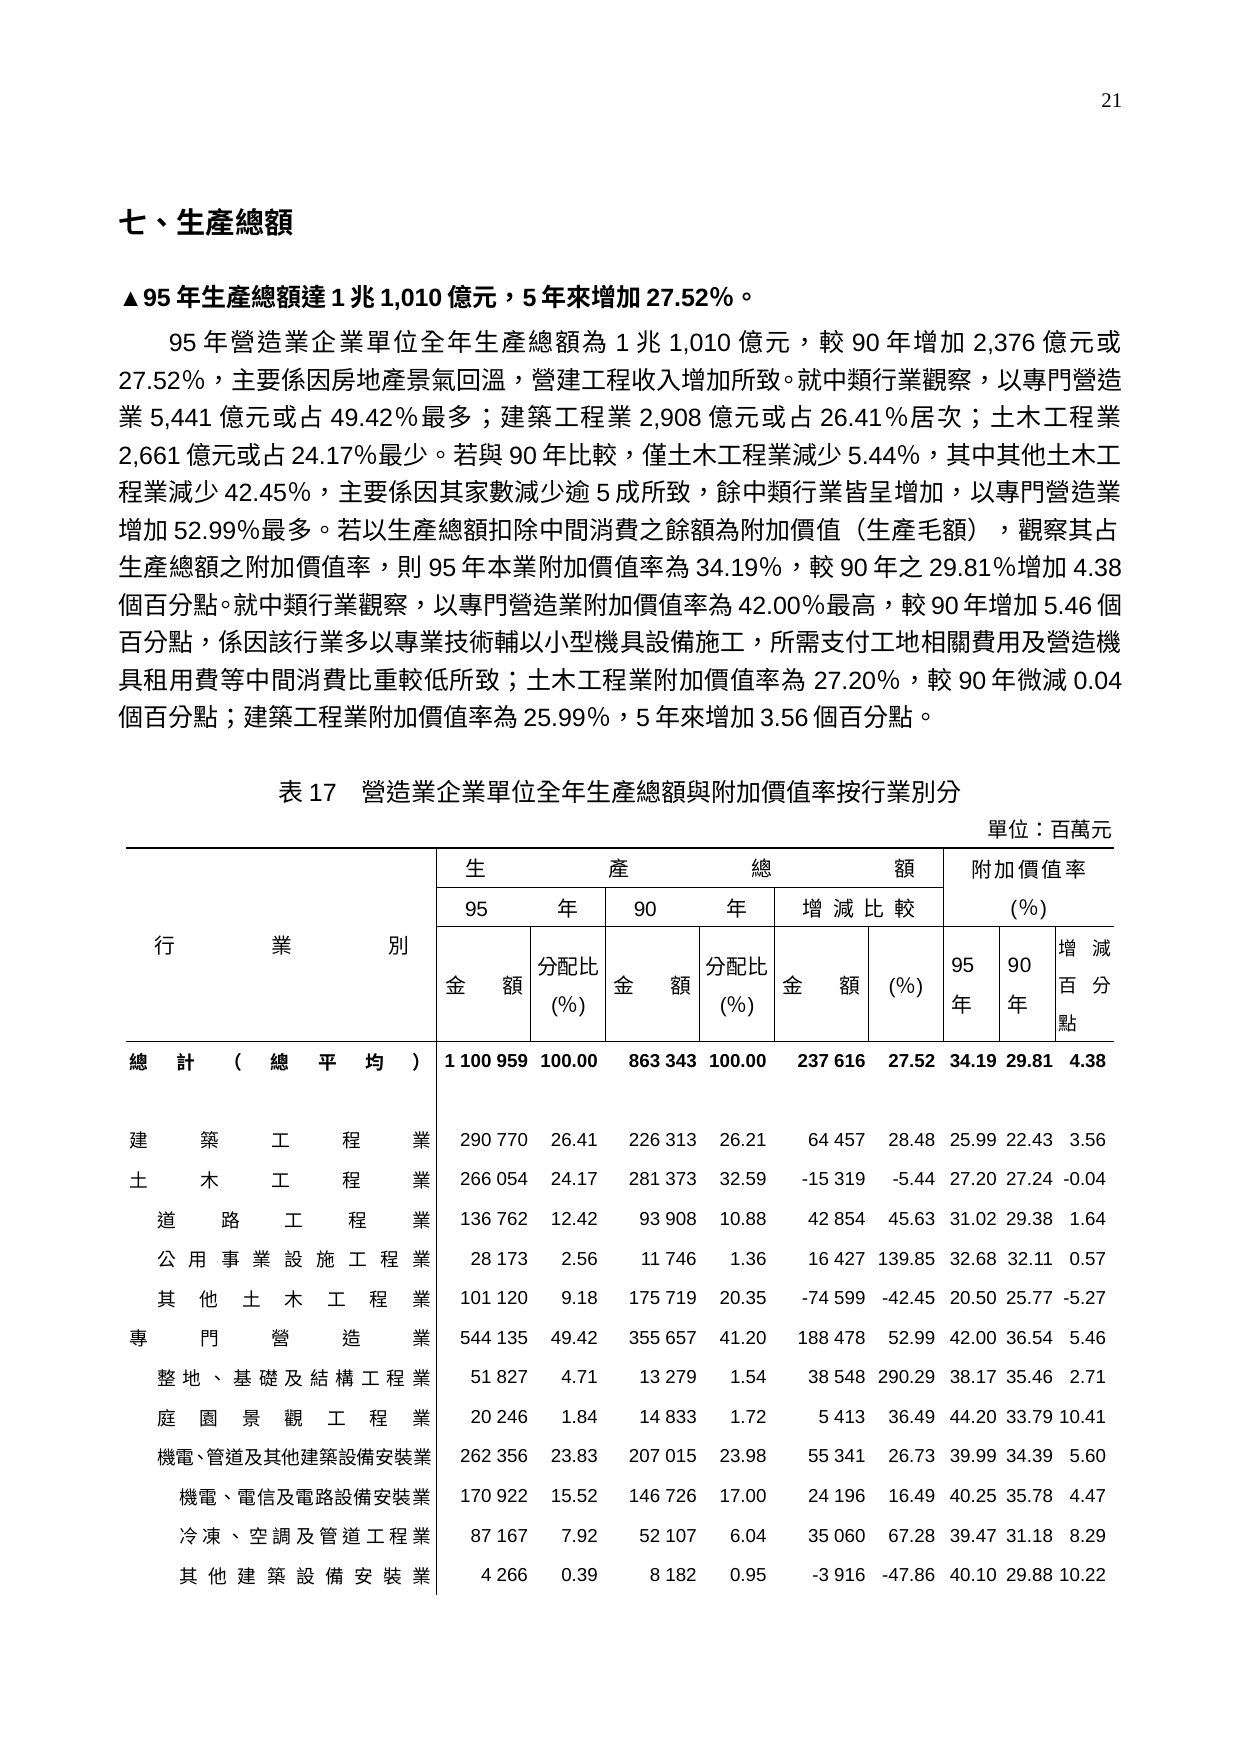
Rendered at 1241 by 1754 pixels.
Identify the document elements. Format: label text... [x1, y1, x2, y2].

table_cell 機電、管道及其他建築設備安裝業 [126, 1437, 436, 1476]
table_cell -3 916 [774, 1555, 868, 1595]
text 95年營造業企業單位全年生產總額為1兆1,010億元，較90年增加2,376億元或27.52％，主要係因房地產景氣回溫，營建工程收入增加所致。就中類行業觀察，以專門營造業5,441億元或占49.42％最多；建築工程業2,908億元或占26.41％居次；土木工程業2,661億元或占24.17％最少。若與90年比較，僅土木工程業減少5.44％，其中其他土木工程業減少42.45％，主要係因其家數減少逾5成所致，餘中類行業皆呈增加，以專門營造業增加52.99％最多。若以生產總額扣除中間消費之餘額為附加價值（生產毛額），觀察其占生產總額之附加價值率，則95年本業附加價值率為34.19％，較90年之29.81％增加4.38個百分點。就中類行業觀察，以專門營造業附加價值率為42.00％最高，較90年增加5.46個百分點，係因該行業多以專業技術輔以小型機具設備施工，所需支付工地相關費用及營造機具租用費等中間消費比重較低所致；土木工程業附加價值率為27.20％，較90年微減0.04個百分點；建築工程業附加價值率為25.99％，5年來增加3.56個百分點。 [118, 322, 1122, 734]
table_cell 32.11 [999, 1239, 1056, 1278]
table_cell 金額 [437, 927, 530, 1041]
table_cell 10.41 [1056, 1397, 1114, 1437]
table_cell 0.95 [699, 1555, 774, 1595]
table_cell 64 457 [774, 1120, 868, 1159]
table_cell 5 413 [774, 1397, 868, 1437]
table_cell 專門營造業 [126, 1318, 436, 1357]
table_cell 45.63 [868, 1199, 943, 1239]
table_cell 26.21 [699, 1120, 774, 1159]
table_cell 26.73 [868, 1437, 943, 1476]
table_cell 290.29 [868, 1358, 943, 1397]
table_cell 增減百分點 [1056, 927, 1114, 1041]
table_cell 100.00 [531, 1042, 606, 1080]
table_cell 34.39 [999, 1437, 1056, 1476]
table_cell 33.79 [999, 1397, 1056, 1437]
table_cell 24.17 [531, 1160, 606, 1199]
table_cell 8.29 [1056, 1516, 1114, 1555]
table_cell 15.52 [531, 1476, 606, 1516]
table_cell 29.88 [999, 1555, 1056, 1595]
table_header 附加價值率 (％) [944, 849, 1114, 926]
table_cell 3.56 [1056, 1120, 1114, 1159]
table_cell 281 373 [606, 1160, 699, 1199]
table_cell 67.28 [868, 1516, 943, 1555]
table_cell 32.59 [699, 1160, 774, 1199]
table_cell 31.18 [999, 1516, 1056, 1555]
table_cell -5.44 [868, 1160, 943, 1199]
table_cell 10.88 [699, 1199, 774, 1239]
table_cell 2.56 [531, 1239, 606, 1278]
table_cell 13 279 [606, 1358, 699, 1397]
table_cell 27.52 [868, 1042, 943, 1080]
table_cell 36.54 [999, 1318, 1056, 1357]
table_cell 總計（總平均） [126, 1042, 436, 1080]
table_cell 44.20 [943, 1397, 999, 1437]
table_cell 40.10 [943, 1555, 999, 1595]
table_cell [868, 1080, 943, 1120]
table_cell [774, 1080, 868, 1120]
table_cell 11 746 [606, 1239, 699, 1278]
table_cell 9.18 [531, 1278, 606, 1318]
table_cell 16.49 [868, 1476, 943, 1516]
table_cell 95年 [437, 888, 605, 926]
table_cell 14 833 [606, 1397, 699, 1437]
table_cell 17.00 [699, 1476, 774, 1516]
table_cell 庭園景觀工程業 [126, 1397, 436, 1437]
table_cell 12.42 [531, 1199, 606, 1239]
table_cell [437, 1080, 531, 1120]
table_cell 16 427 [774, 1239, 868, 1278]
table_cell 31.02 [943, 1199, 999, 1239]
table_cell 207 015 [606, 1437, 699, 1476]
text 七、生產總額 [118, 183, 1122, 258]
table_cell 1.64 [1056, 1199, 1114, 1239]
table_cell [531, 1080, 606, 1120]
table_cell 35.46 [999, 1358, 1056, 1397]
table_cell 87 167 [437, 1516, 531, 1555]
table_cell 36.49 [868, 1397, 943, 1437]
table_cell 4.38 [1056, 1042, 1114, 1080]
table_cell 29.81 [999, 1042, 1056, 1080]
table_cell 1.36 [699, 1239, 774, 1278]
table_cell 20.35 [699, 1278, 774, 1318]
table_cell 35.78 [999, 1476, 1056, 1516]
table_cell 38 548 [774, 1358, 868, 1397]
table_cell 4 266 [437, 1555, 531, 1595]
table_cell 139.85 [868, 1239, 943, 1278]
table_cell 40.25 [943, 1476, 999, 1516]
table_cell 39.47 [943, 1516, 999, 1555]
table_cell 38.17 [943, 1358, 999, 1397]
table_cell 175 719 [606, 1278, 699, 1318]
table_cell 1.72 [699, 1397, 774, 1437]
table_cell 188 478 [774, 1318, 868, 1357]
table_cell 金額 [775, 927, 868, 1041]
table_cell 7.92 [531, 1516, 606, 1555]
table_cell 35 060 [774, 1516, 868, 1555]
table_cell 24 196 [774, 1476, 868, 1516]
table_cell 建築工程業 [126, 1120, 436, 1159]
table_cell -5.27 [1056, 1278, 1114, 1318]
table_cell 34.19 [943, 1042, 999, 1080]
table_cell 863 343 [606, 1042, 699, 1080]
table_cell -47.86 [868, 1555, 943, 1595]
table_cell 136 762 [437, 1199, 531, 1239]
table_cell 20 246 [437, 1397, 531, 1437]
table_cell 42.00 [943, 1318, 999, 1357]
table_cell 49.42 [531, 1318, 606, 1357]
table_cell [699, 1080, 774, 1120]
table_cell 公用事業設施工程業 [126, 1239, 436, 1278]
table_cell 42 854 [774, 1199, 868, 1239]
table_cell 544 135 [437, 1318, 531, 1357]
table_cell 10.22 [1056, 1555, 1114, 1595]
table_cell 道路工程業 [126, 1199, 436, 1239]
table_cell 170 922 [437, 1476, 531, 1516]
table_cell 93 908 [606, 1199, 699, 1239]
table_cell 1.84 [531, 1397, 606, 1437]
table_cell -0.04 [1056, 1160, 1114, 1199]
table_cell 4.71 [531, 1358, 606, 1397]
table_cell 4.47 [1056, 1476, 1114, 1516]
table_cell 增減比較 [775, 888, 943, 926]
table_cell 土木工程業 [126, 1160, 436, 1199]
table_cell (％) [869, 927, 943, 1041]
table_cell 26.41 [531, 1120, 606, 1159]
table_cell 51 827 [437, 1358, 531, 1397]
table_cell 100.00 [699, 1042, 774, 1080]
table_cell 226 313 [606, 1120, 699, 1159]
table_cell 0.57 [1056, 1239, 1114, 1278]
table_cell 2.71 [1056, 1358, 1114, 1397]
table_cell 28.48 [868, 1120, 943, 1159]
text 單位：百萬元 [168, 809, 1112, 847]
table_cell 25.99 [943, 1120, 999, 1159]
table_cell 290 770 [437, 1120, 531, 1159]
table_cell 52 107 [606, 1516, 699, 1555]
table_cell 32.68 [943, 1239, 999, 1278]
table_cell 146 726 [606, 1476, 699, 1516]
table_cell -74 599 [774, 1278, 868, 1318]
table_cell 6.04 [699, 1516, 774, 1555]
table_cell 262 356 [437, 1437, 531, 1476]
table_cell [1056, 1080, 1114, 1120]
table_cell 機電、電信及電路設備安裝業 [126, 1476, 436, 1516]
table_cell 27.24 [999, 1160, 1056, 1199]
table_cell 90年 [606, 888, 774, 926]
table_cell 5.60 [1056, 1437, 1114, 1476]
table_cell 237 616 [774, 1042, 868, 1080]
table_cell 28 173 [437, 1239, 531, 1278]
table_cell 22.43 [999, 1120, 1056, 1159]
table_cell 5.46 [1056, 1318, 1114, 1357]
table_cell 266 054 [437, 1160, 531, 1199]
text 表17 營造業企業單位全年生產總額與附加價值率按行業別分 [118, 772, 1122, 809]
table_cell 29.38 [999, 1199, 1056, 1239]
table_header 行業別 [126, 849, 436, 1041]
table_cell 55 341 [774, 1437, 868, 1476]
table_cell 355 657 [606, 1318, 699, 1357]
table_cell 分配比(％) [700, 927, 774, 1041]
table_cell 整地、基礎及結構工程業 [126, 1358, 436, 1397]
table_cell 1.54 [699, 1358, 774, 1397]
table_cell [999, 1080, 1056, 1120]
table_cell -15 319 [774, 1160, 868, 1199]
table_cell 8 182 [606, 1555, 699, 1595]
table_cell 20.50 [943, 1278, 999, 1318]
table_header 生產總額 [437, 849, 943, 887]
table_cell [606, 1080, 699, 1120]
table_cell 分配比(％) [531, 927, 605, 1041]
table_cell 23.98 [699, 1437, 774, 1476]
table_cell 其他建築設備安裝業 [126, 1555, 436, 1595]
table_cell 41.20 [699, 1318, 774, 1357]
table_cell 0.39 [531, 1555, 606, 1595]
table_cell 90年 [1000, 927, 1055, 1041]
table_cell 52.99 [868, 1318, 943, 1357]
table_cell 39.99 [943, 1437, 999, 1476]
table_cell [126, 1080, 436, 1120]
table_cell 95年 [944, 927, 999, 1041]
table_cell [943, 1080, 999, 1120]
table_cell 23.83 [531, 1437, 606, 1476]
text ▲95年生產總額達1兆1,010億元，5年來增加27.52％。 [118, 277, 1122, 314]
table_cell -42.45 [868, 1278, 943, 1318]
table_cell 其他土木工程業 [126, 1278, 436, 1318]
table_cell 25.77 [999, 1278, 1056, 1318]
table_cell 27.20 [943, 1160, 999, 1199]
table_cell 101 120 [437, 1278, 531, 1318]
table_cell 金額 [606, 927, 699, 1041]
table_cell 1 100 959 [437, 1042, 531, 1080]
table_cell 冷凍、空調及管道工程業 [126, 1516, 436, 1555]
